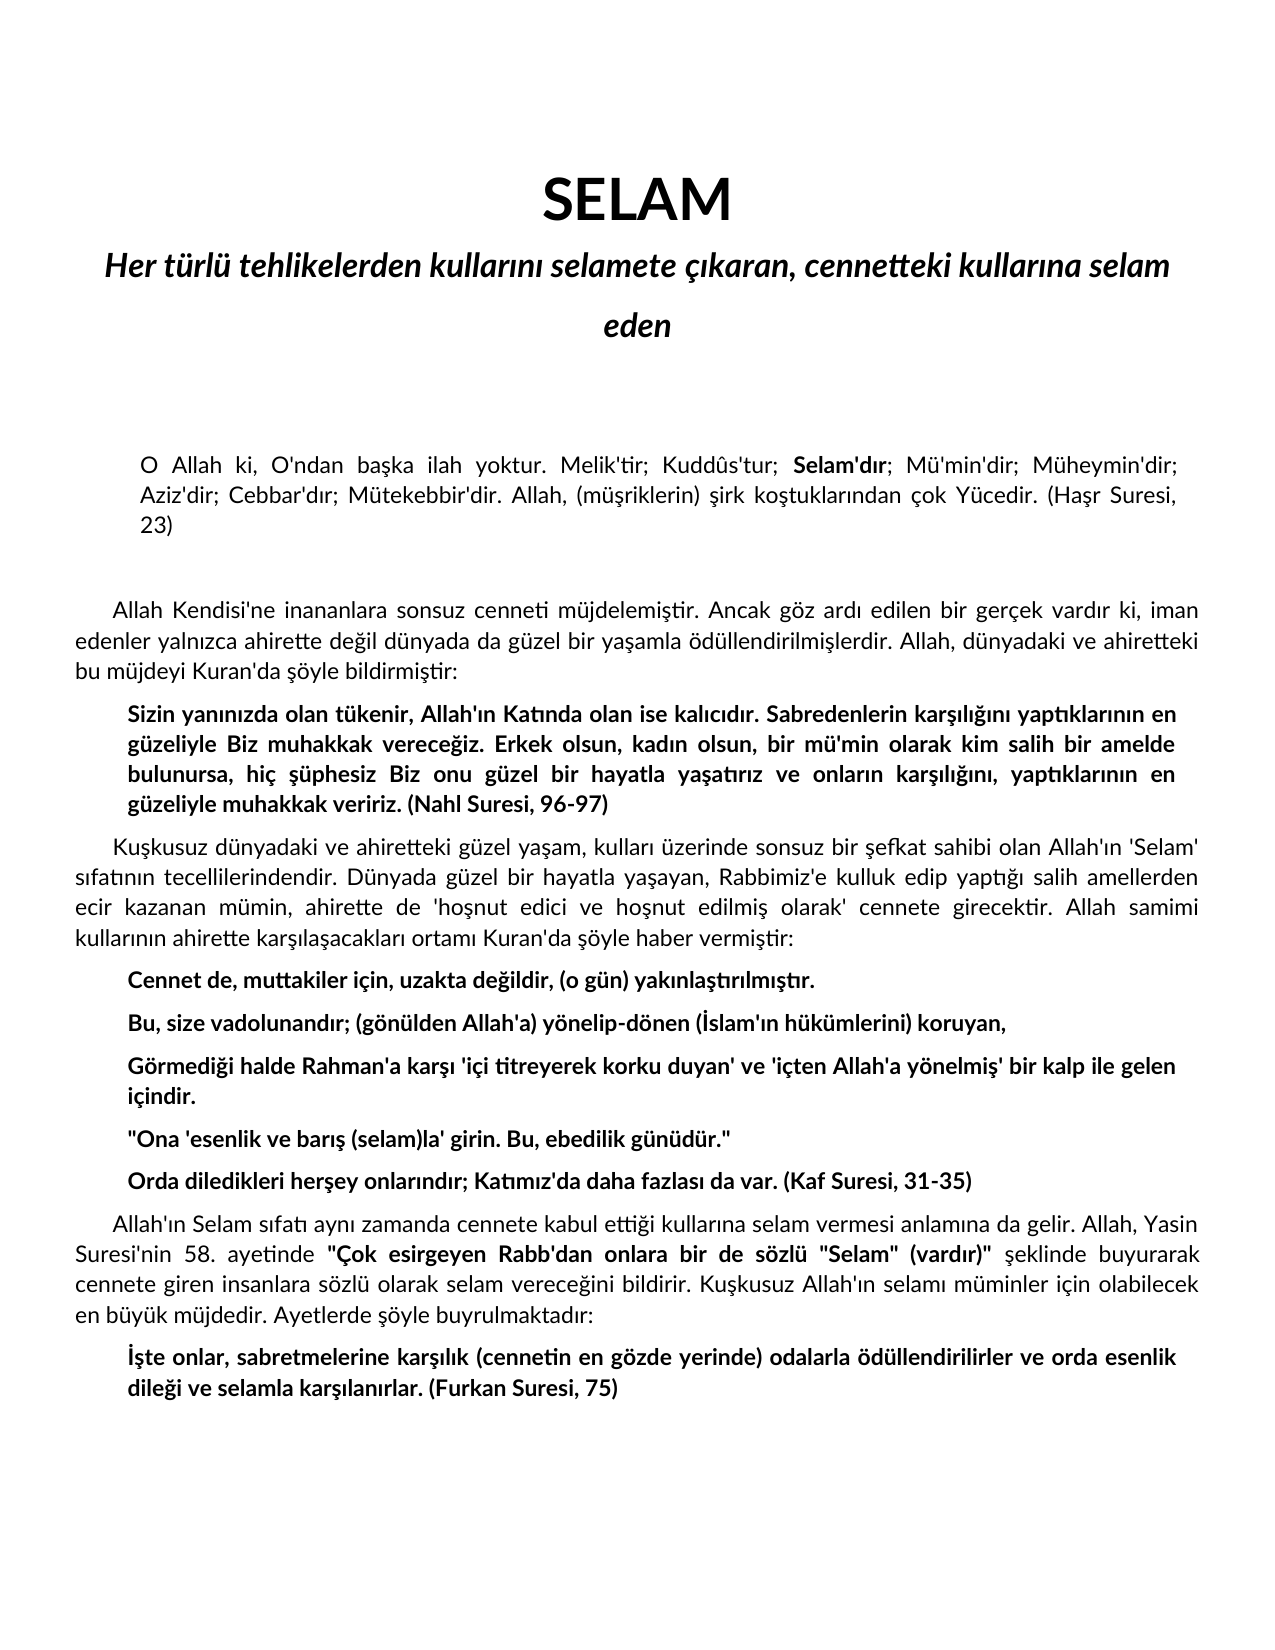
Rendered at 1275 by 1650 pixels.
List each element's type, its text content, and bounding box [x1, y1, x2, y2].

text Bu, size vadolunandır; (gönülden Allah'a) yönelip-dönen (İslam'ın hükümlerini) koruyan, [127, 1009, 1177, 1036]
text Sizin yanınızda olan tükenir, Allah'ın Katında olan ise kalıcıdır. Sabredenlerin karşılığını yaptıklarının en güzeliyle Biz muhakkak vereceğiz. Erkek olsun, kadın olsun, bir mü'min olarak kim salih bir amelde bulunursa, hiç şüphesiz Biz onu güzel bir hayatla yaşatırız ve onların karşılığını, yaptıklarının en güzeliyle muhakkak veririz. (Nahl Suresi, 96-97) [127, 699, 1177, 817]
subtitle SELAM [75, 162, 1200, 232]
text Cennet de, muttakiler için, uzakta değildir, (o gün) yakınlaştırılmıştır. [127, 966, 1177, 993]
text Görmediği halde Rahman'a karşı 'içi titreyerek korku duyan' ve 'içten Allah'a yönelmiş' bir kalp ile gelen içindir. [127, 1051, 1177, 1109]
text Allah Kendisi'ne inananlara sonsuz cenneti müjdelemiştir. Ancak göz ardı edilen bir gerçek vardır ki, iman edenler yalnızca ahirette değil dünyada da güzel bir yaşamla ödüllendirilmişlerdir. Allah, dünyadaki ve ahiretteki bu müjdeyi Kuran'da şöyle bildirmiştir: [75, 596, 1200, 684]
text Allah'ın Selam sıfatı aynı zamanda cennete kabul ettiği kullarına selam vermesi anlamına da gelir. Allah, Yasin Suresi'nin 58. ayetinde "Çok esirgeyen Rabb'dan onlara bir de sözlü "Selam" (vardır)" şeklinde buyurarak cennete giren insanlara sözlü olarak selam vereceğini bildirir. Kuşkusuz Allah'ın selamı müminler için olabilecek en büyük müjdedir. Ayetlerde şöyle buyrulmaktadır: [75, 1210, 1200, 1328]
text Orda diledikleri herşey onlarındır; Katımız'da daha fazlası da var. (Kaf Suresi, 31-35) [127, 1167, 1177, 1194]
text İşte onlar, sabretmelerine karşılık (cennetin en gözde yerinde) odalarla ödüllendirilirler ve orda esenlik dileği ve selamla karşılanırlar. (Furkan Suresi, 75) [127, 1343, 1177, 1401]
text Kuşkusuz dünyadaki ve ahiretteki güzel yaşam, kulları üzerinde sonsuz bir şefkat sahibi olan Allah'ın 'Selam' sıfatının tecellilerindendir. Dünyada güzel bir hayatla yaşayan, Rabbimiz'e kulluk edip yaptığı salih amellerden ecir kazanan mümin, ahirette de 'hoşnut edici ve hoşnut edilmiş olarak' cennete girecektir. Allah samimi kullarının ahirette karşılaşacakları ortamı Kuran'da şöyle haber vermiştir: [75, 833, 1200, 951]
text "Ona 'esenlik ve barış (selam)la' girin. Bu, ebedilik günüdür." [127, 1124, 1177, 1152]
text O Allah ki, O'ndan başka ilah yoktur. Melik'tir; Kuddûs'tur; Selam'dır; Mü'min'dir; Müheymin'dir; Aziz'dir; Cebbar'dır; Mütekebbir'dir. Allah, (müşriklerin) şirk koştuklarından çok Yücedir. (Haşr Suresi, 23) [140, 450, 1178, 538]
text Her türlü tehlikelerden kullarını selamete çıkaran, cennetteki kullarına selam eden [75, 245, 1200, 345]
